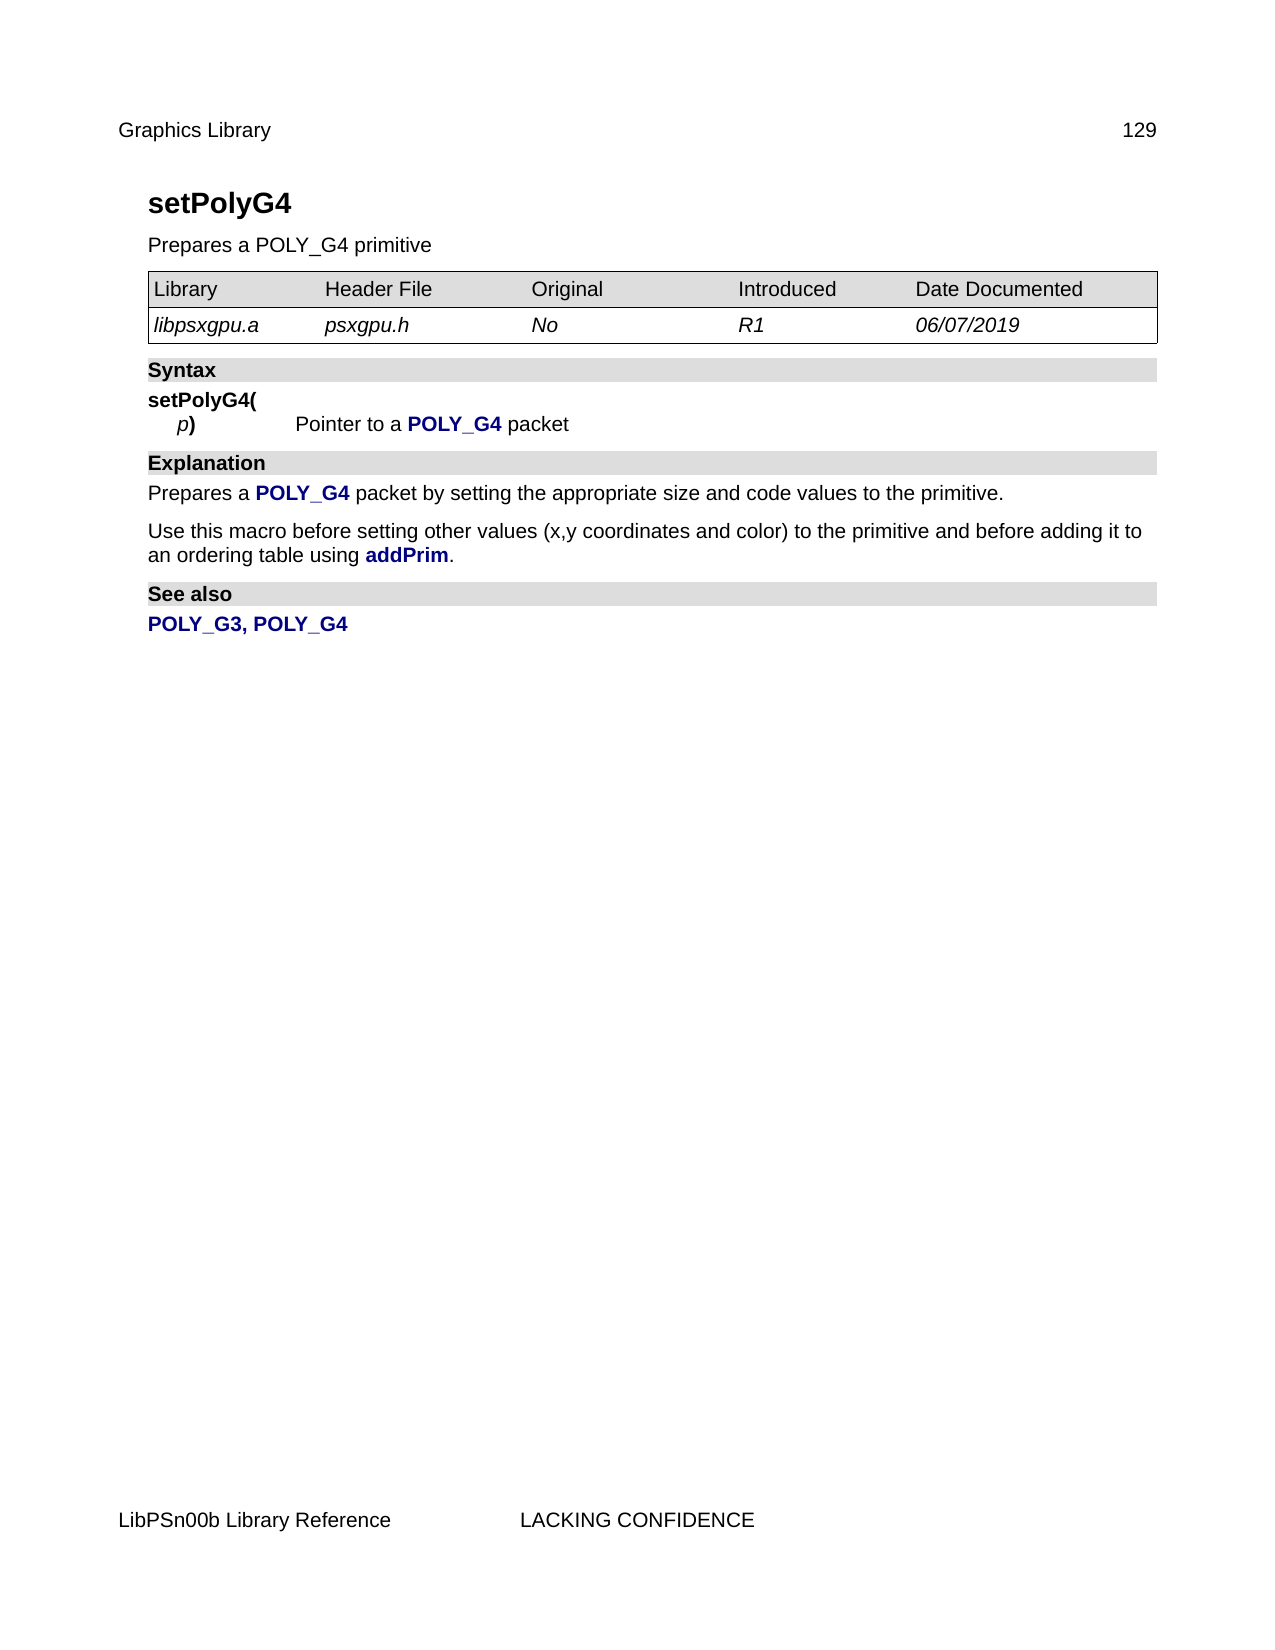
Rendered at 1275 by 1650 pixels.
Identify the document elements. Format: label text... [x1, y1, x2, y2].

text Library Header File Original Introduced Date Documented [149, 272, 1157, 307]
text setPolyG4( [148, 388, 1157, 412]
subtitle setPolyG4 [148, 186, 1157, 220]
text p) Pointer to a POLY_G4 packet [148, 412, 1157, 436]
subtitle Syntax [148, 358, 1157, 382]
text Prepares a POLY_G4 primitive [148, 232, 1157, 256]
text Prepares a POLY_G4 packet by setting the appropriate size and code values to the primitive. [148, 481, 1157, 504]
text Use this macro before setting other values (x,y coordinates and color) to the primitive and before adding it to an ordering table using addPrim. [148, 519, 1157, 567]
text libpsxgpu.a psxgpu.h No R1 06/07/2019 [149, 308, 1157, 343]
subtitle See also [148, 582, 1157, 606]
text POLY_G3, POLY_G4 [148, 612, 1157, 636]
subtitle Explanation [148, 451, 1157, 475]
